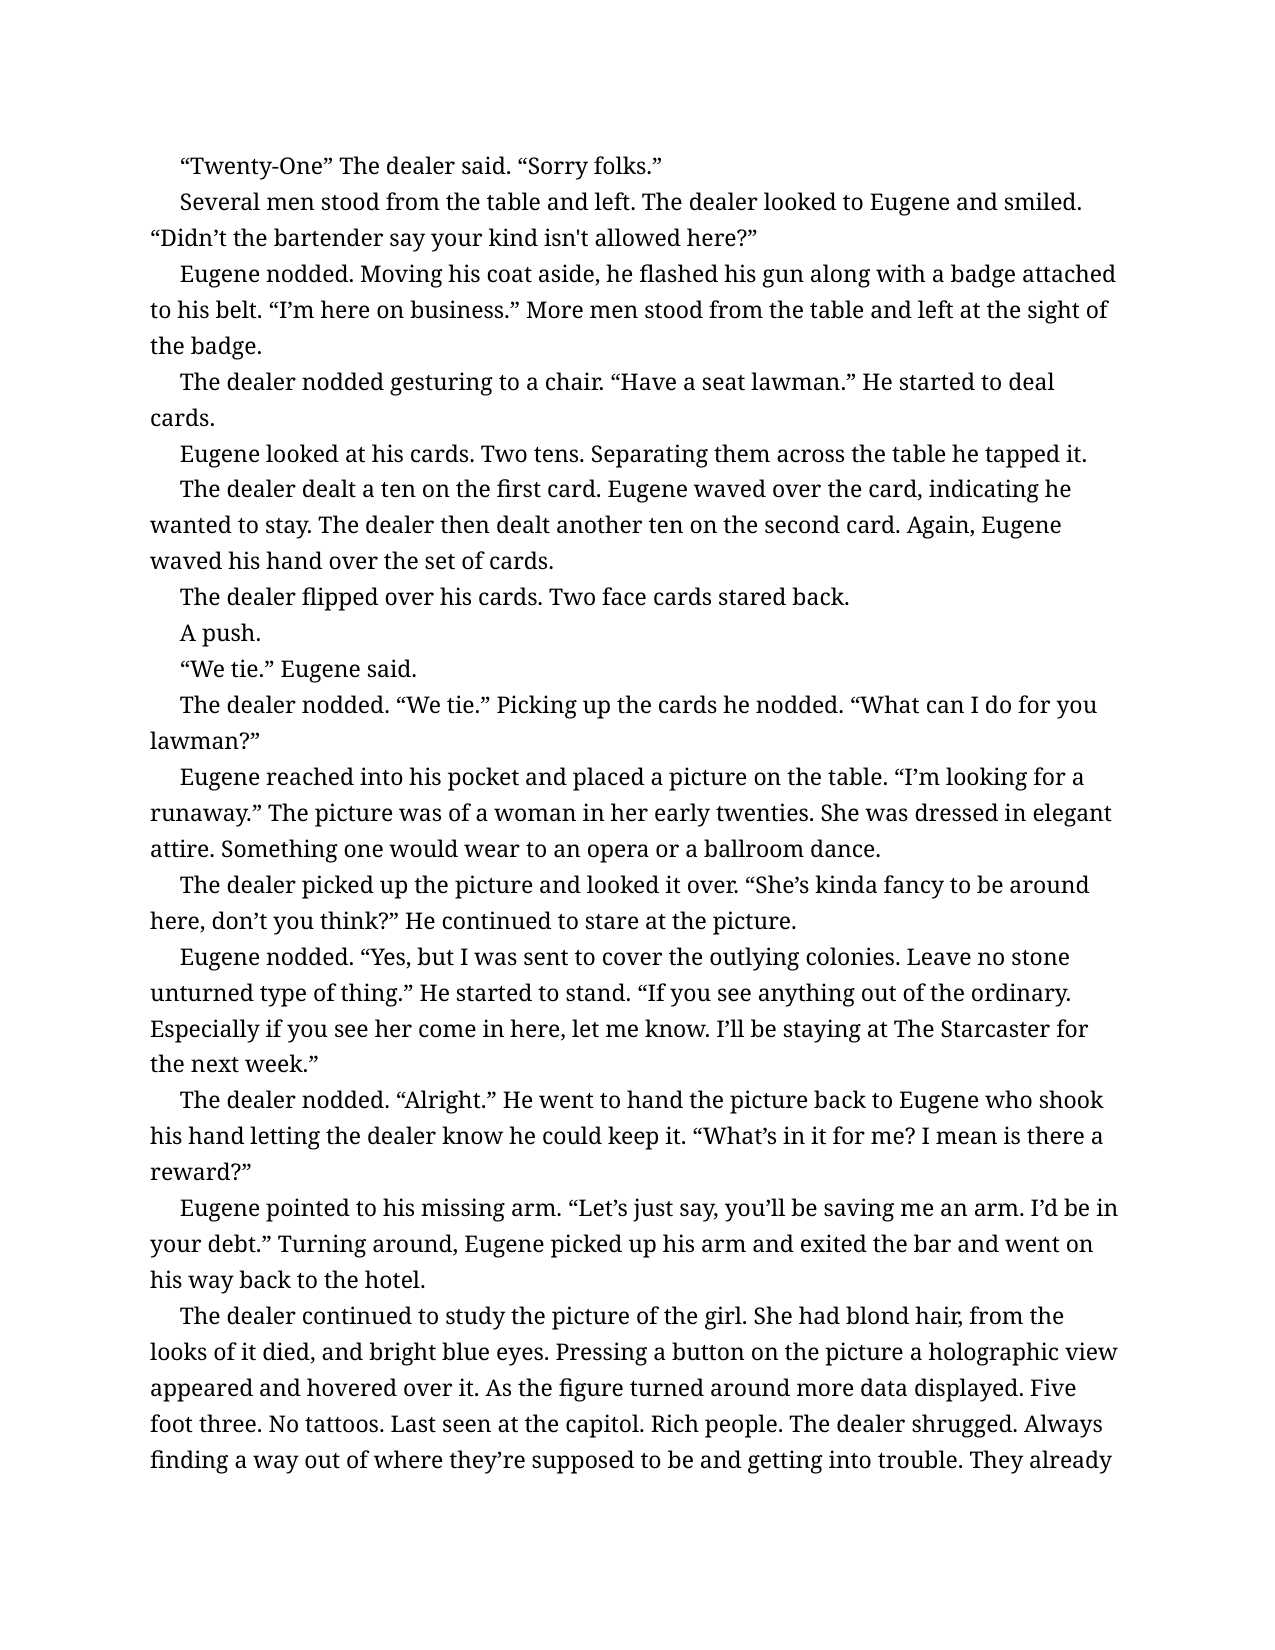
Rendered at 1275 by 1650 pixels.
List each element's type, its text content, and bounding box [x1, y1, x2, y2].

text The dealer nodded gesturing to a chair. “Have a seat lawman.” He started to deal cards. [150, 366, 1125, 433]
text Eugene nodded. “Yes, but I was sent to cover the outlying colonies. Leave no stone unturned type of thing.” He started to stand. “If you see anything out of the ordinary. Especially if you see her come in here, let me know. I’ll be staying at The Starcaster for the next week.” [150, 941, 1125, 1080]
text “Twenty-One” The dealer said. “Sorry folks.” [150, 150, 1125, 181]
text Eugene nodded. Moving his coat aside, he flashed his gun along with a badge attached to his belt. “I’m here on business.” More men stood from the table and left at the sight of the badge. [150, 258, 1125, 361]
text Eugene reached into his pocket and placed a picture on the table. “I’m looking for a runaway.” The picture was of a woman in her early twenties. She was dressed in elegant attire. Something one would wear to an opera or a ballroom dance. [150, 761, 1125, 864]
text The dealer nodded. “Alright.” He went to hand the picture back to Eugene who shook his hand letting the dealer know he could keep it. “What’s in it for me? I mean is there a reward?” [150, 1084, 1125, 1187]
text The dealer nodded. “We tie.” Picking up the cards he nodded. “What can I do for you lawman?” [150, 689, 1125, 756]
text Eugene looked at his cards. Two tens. Separating them across the table he tapped it. [150, 437, 1125, 469]
text The dealer flipped over his cards. Two face cards stared back. [150, 581, 1125, 612]
text Eugene pointed to his missing arm. “Let’s just say, you’ll be saving me an arm. I’d be in your debt.” Turning around, Eugene picked up his arm and exited the bar and went on his way back to the hotel. [150, 1192, 1125, 1295]
text The dealer continued to study the picture of the girl. She had blond hair, from the looks of it died, and bright blue eyes. Pressing a button on the picture a holographic view appeared and hovered over it. As the figure turned around more data displayed. Five foot three. No tattoos. Last seen at the capitol. Rich people. The dealer shrugged. Always finding a way out of where they’re supposed to be and getting into trouble. They already [150, 1300, 1125, 1475]
text “We tie.” Eugene said. [150, 653, 1125, 684]
text The dealer dealt a ten on the first card. Eugene waved over the card, indicating he wanted to stay. The dealer then dealt another ten on the second card. Again, Eugene waved his hand over the set of cards. [150, 473, 1125, 577]
text The dealer picked up the picture and looked it over. “She’s kinda fancy to be around here, don’t you think?” He continued to stare at the picture. [150, 869, 1125, 936]
text Several men stood from the table and left. The dealer looked to Eugene and smiled. “Didn’t the bartender say your kind isn't allowed here?” [150, 186, 1125, 253]
text A push. [150, 617, 1125, 648]
